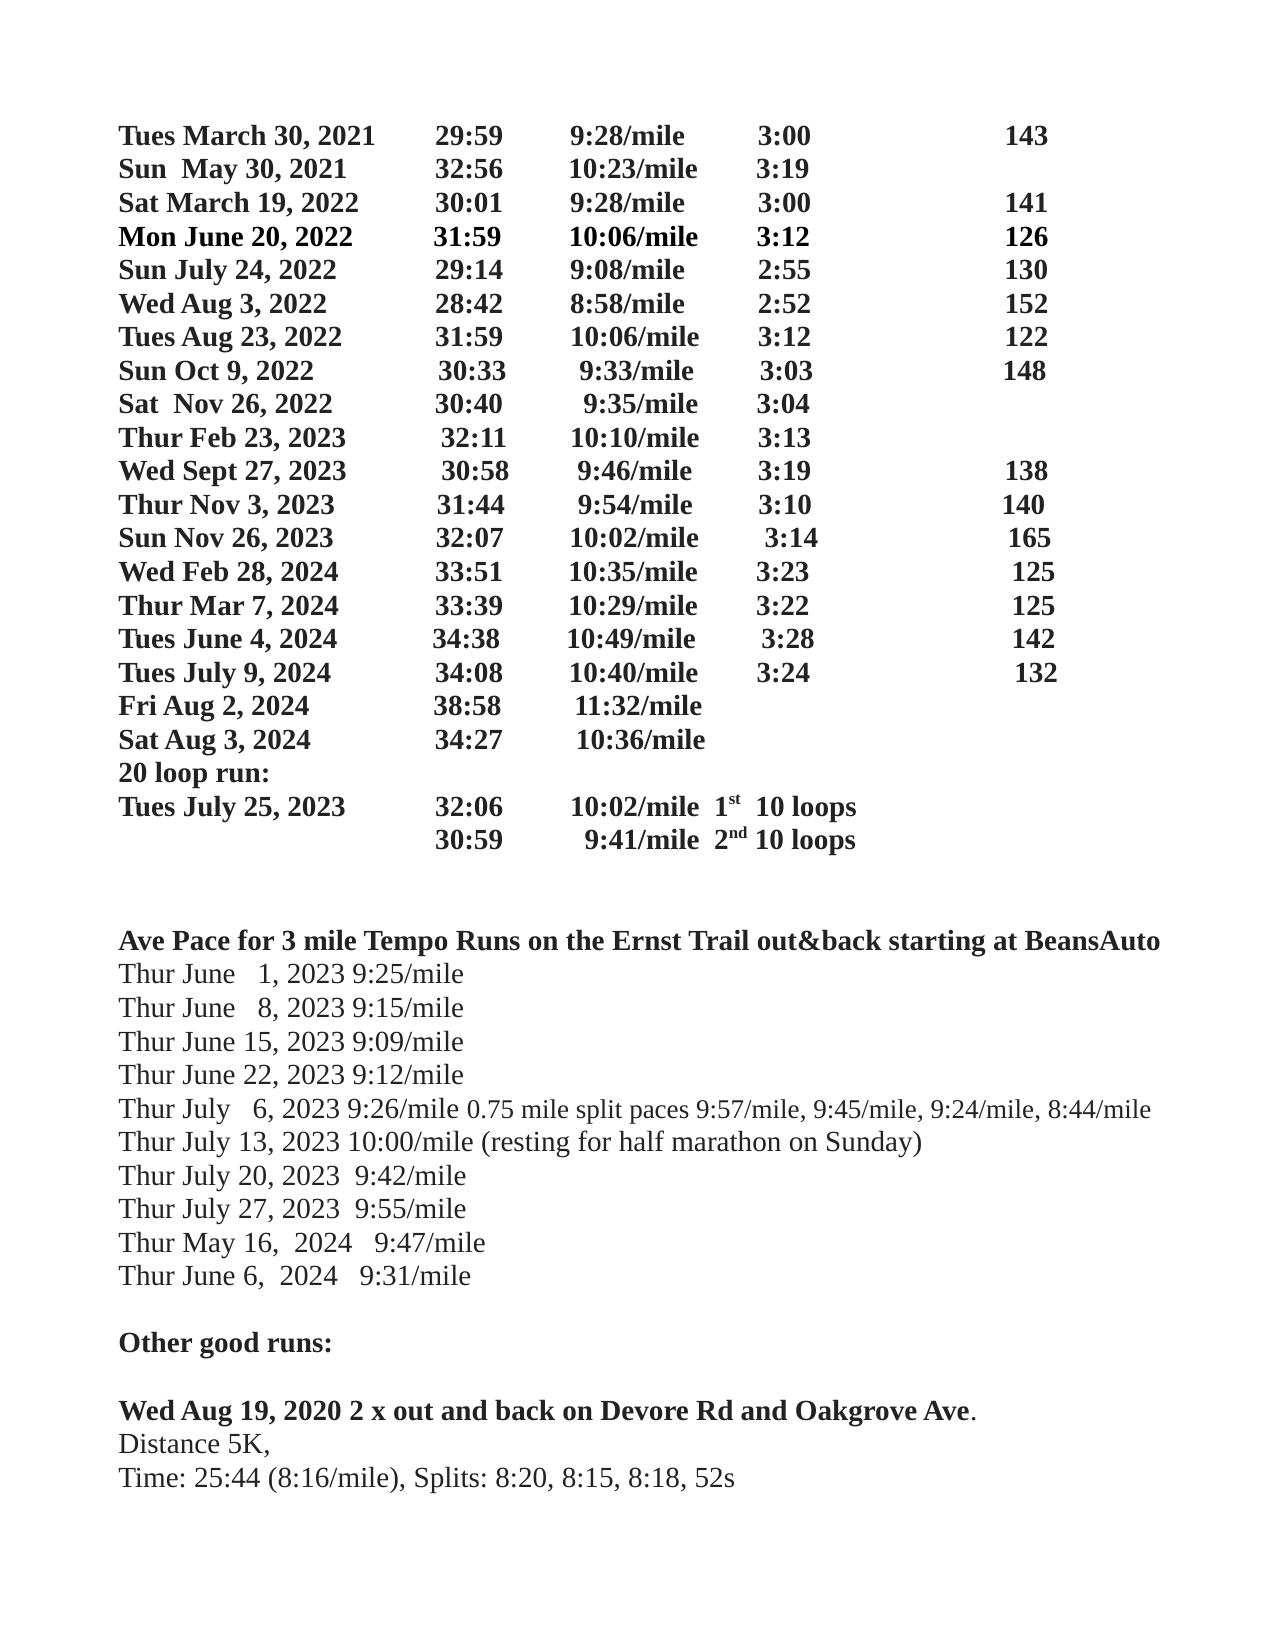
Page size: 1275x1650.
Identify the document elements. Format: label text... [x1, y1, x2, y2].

text Thur June 22, 2023 9:12/mile [118, 1057, 1161, 1091]
text Sat March 19, 2022 30:01 9:28/mile 3:00 141 [118, 185, 1161, 219]
text Wed Feb 28, 2024 33:51 10:35/mile 3:23 125 [118, 554, 1161, 588]
text Tues Aug 23, 2022 31:59 10:06/mile 3:12 122 [118, 319, 1161, 353]
text Thur Feb 23, 2023 32:11 10:10/mile 3:13 [118, 420, 1161, 453]
text Sun Nov 26, 2023 32:07 10:02/mile 3:14 165 [118, 521, 1161, 554]
text Tues July 9, 2024 34:08 10:40/mile 3:24 132 [118, 655, 1161, 688]
text Thur June 1, 2023 9:25/mile [118, 957, 1161, 990]
text Thur Nov 3, 2023 31:44 9:54/mile 3:10 140 [118, 487, 1161, 521]
text Ave Pace for 3 mile Tempo Runs on the Ernst Trail out&back starting at BeansAuto [118, 923, 1161, 957]
text 20 loop run: [118, 755, 1161, 789]
text Tues June 4, 2024 34:38 10:49/mile 3:28 142 [118, 621, 1161, 655]
text Sun May 30, 2021 32:56 10:23/mile 3:19 [118, 152, 1161, 185]
text Thur July 6, 2023 9:26/mile 0.75 mile split paces 9:57/mile, 9:45/mile, 9:24/mile, 8:44/mile [118, 1091, 1161, 1124]
text Distance 5K, [118, 1426, 1161, 1460]
text Tues March 30, 2021 29:59 9:28/mile 3:00 143 [118, 118, 1161, 152]
text Sun July 24, 2022 29:14 9:08/mile 2:55 130 [118, 252, 1161, 286]
text Tues July 25, 2023 32:06 10:02/mile 1st 10 loops [118, 789, 1161, 822]
text Other good runs: [118, 1326, 1161, 1359]
text Wed Sept 27, 2023 30:58 9:46/mile 3:19 138 [118, 453, 1161, 487]
text Thur July 13, 2023 10:00/mile (resting for half marathon on Sunday) [118, 1124, 1161, 1158]
text Sun Oct 9, 2022 30:33 9:33/mile 3:03 148 [118, 353, 1161, 386]
text Mon June 20, 2022 31:59 10:06/mile 3:12 126 [118, 219, 1157, 252]
text Fri Aug 2, 2024 38:58 11:32/mile [118, 688, 1161, 722]
text Thur July 20, 2023 9:42/mile [118, 1158, 1161, 1191]
text Thur June 8, 2023 9:15/mile [118, 990, 1161, 1024]
text Thur June 15, 2023 9:09/mile [118, 1024, 1161, 1057]
text Thur Mar 7, 2024 33:39 10:29/mile 3:22 125 [118, 588, 1161, 621]
text Sat Nov 26, 2022 30:40 9:35/mile 3:04 [118, 386, 1161, 420]
text Thur June 6, 2024 9:31/mile [118, 1258, 1161, 1292]
text 30:59 9:41/mile 2nd 10 loops [118, 822, 1161, 856]
text Wed Aug 3, 2022 28:42 8:58/mile 2:52 152 [118, 286, 1161, 319]
text Thur July 27, 2023 9:55/mile [118, 1191, 1161, 1225]
text Time: 25:44 (8:16/mile), Splits: 8:20, 8:15, 8:18, 52s [118, 1460, 1161, 1493]
text Wed Aug 19, 2020 2 x out and back on Devore Rd and Oakgrove Ave. [118, 1393, 1161, 1426]
text Sat Aug 3, 2024 34:27 10:36/mile [118, 722, 1161, 755]
text Thur May 16, 2024 9:47/mile [118, 1225, 1161, 1258]
